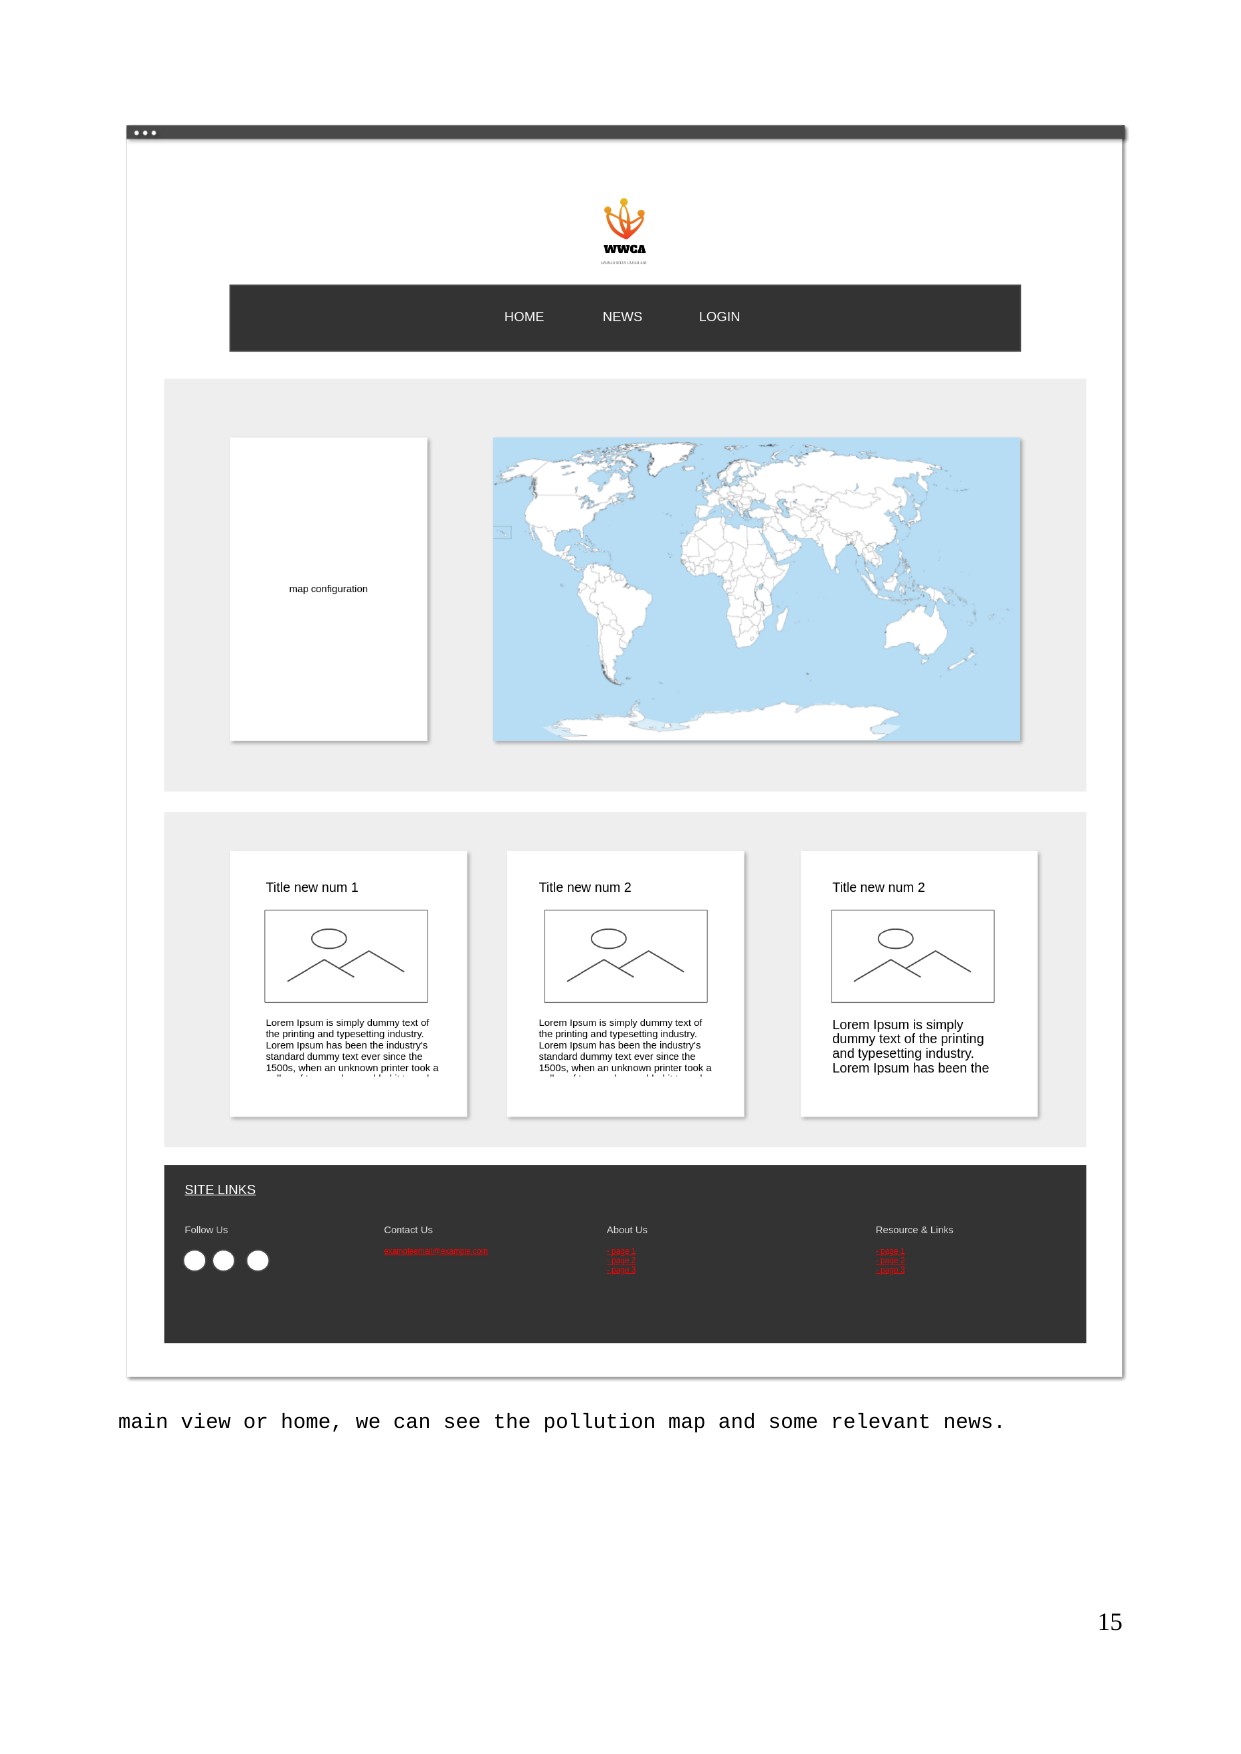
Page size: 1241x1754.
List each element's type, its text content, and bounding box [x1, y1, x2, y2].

text main view or home, we can see the pollution map and some relevant news. [118, 1411, 1122, 1435]
picture [125, 123, 1130, 1383]
